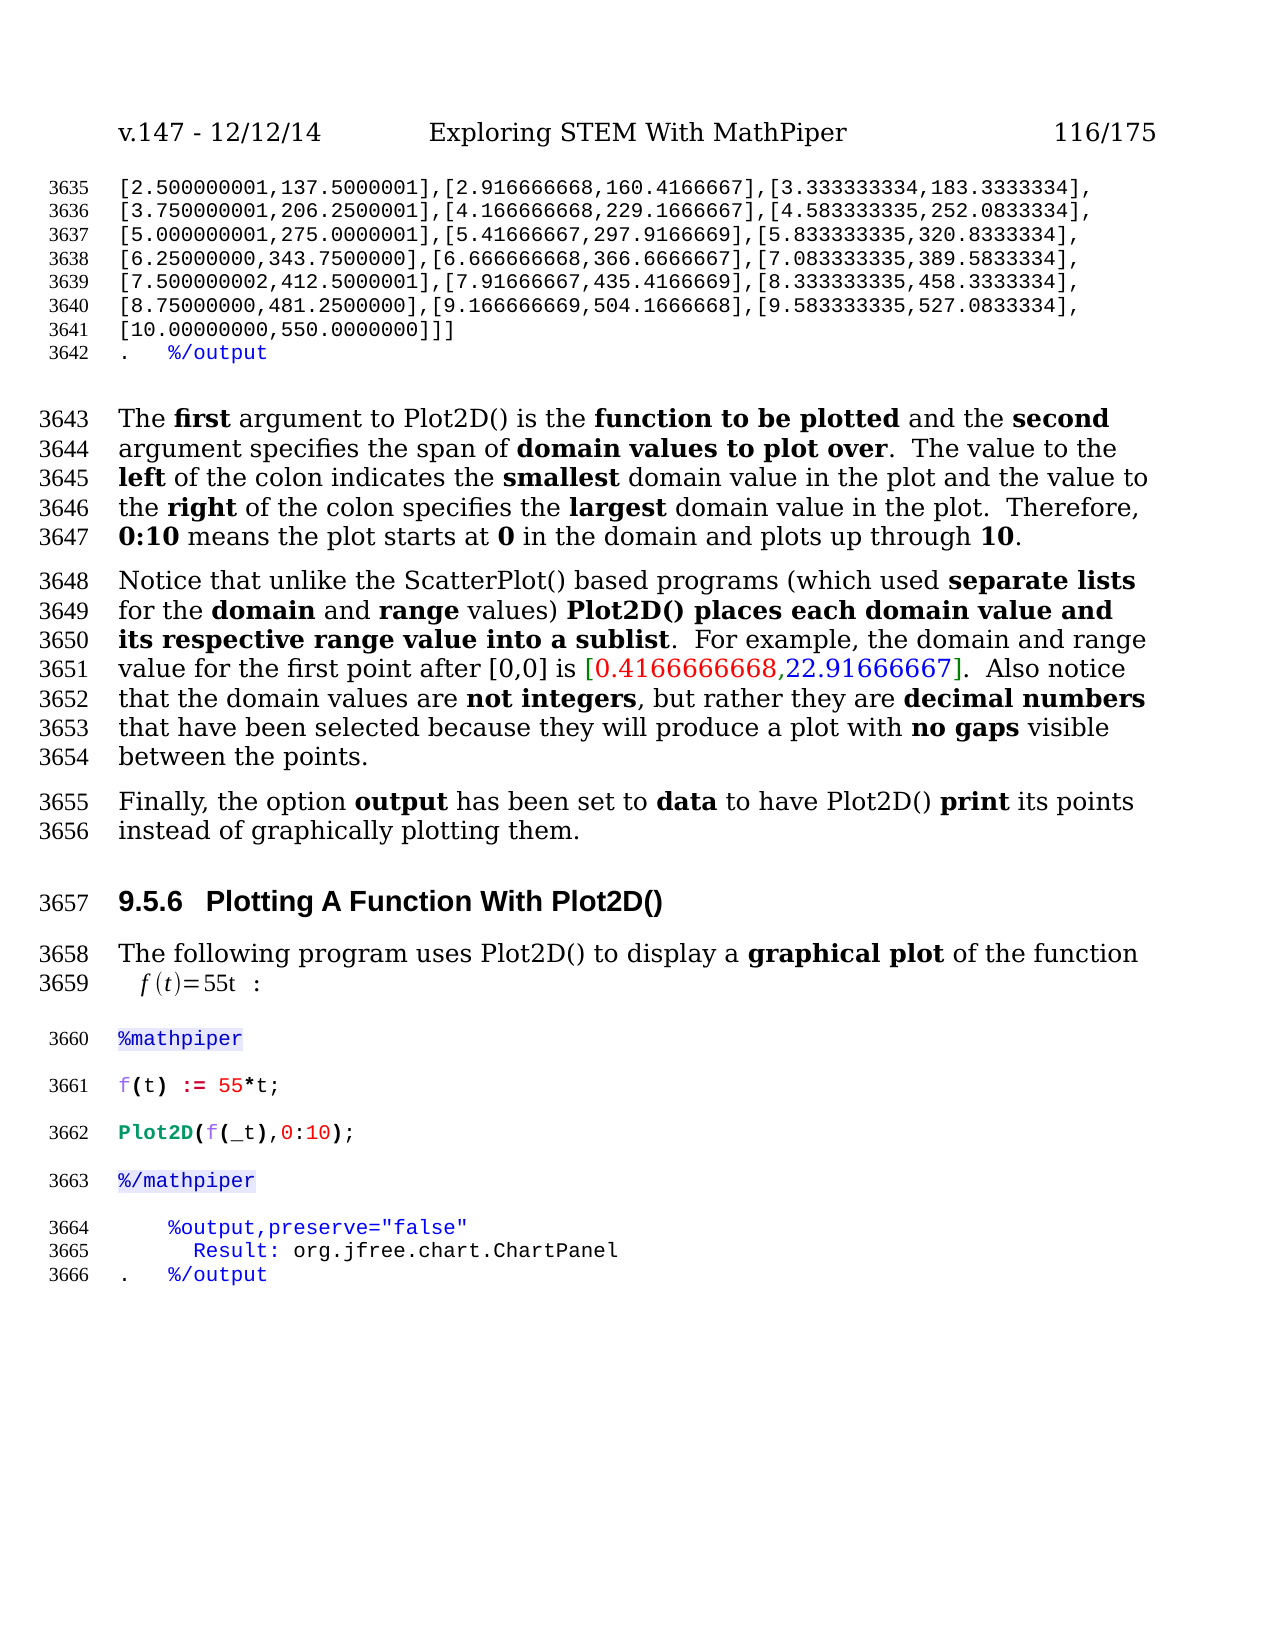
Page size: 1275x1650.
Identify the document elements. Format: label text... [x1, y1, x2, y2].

text [2.500000001,137.5000001],[2.916666668,160.4166667],[3.333333334,183.3333334],[3.750000001,206.2500001],[4.166666668,229.1666667],[4.583333335,252.0833334],[5.000000001,275.0000001],[5.41666667,297.9166669],[5.833333335,320.8333334],[6.25000000,343.7500000],[6.666666668,366.6666667],[7.083333335,389.5833334],[7.500000002,412.5000001],[7.91666667,435.4166669],[8.333333335,458.3333334],[8.75000000,481.2500000],[9.166666669,504.1666668],[9.583333335,527.0833334],[10.00000000,550.0000000]]] [118, 177, 1157, 342]
text Result: org.jfree.chart.ChartPanel [118, 1241, 1157, 1264]
text The following program uses Plot2D() to display a graphical plot of the function: [118, 938, 1157, 998]
text %mathpiper [118, 1028, 1157, 1051]
text . %/output [118, 1264, 1157, 1288]
text %output,preserve="false" [118, 1217, 1157, 1241]
text %/mathpiper [118, 1169, 1157, 1193]
subtitle Plotting A Function With Plot2D() [118, 884, 1157, 918]
text Notice that unlike the ScatterPlot() based programs (which used separate lists for the domain and range values) Plot2D() places each domain value and its respective range value into a sublist. For example, the domain and range value for the first point after [0,0] is [0.4166666668,22.91666667]. Also notice that the domain values are not integers, but rather they are decimal numbers that have been selected because they will produce a plot with no gaps visible between the points. [118, 566, 1157, 771]
text f(t) := 55*t; [118, 1075, 1157, 1099]
text Finally, the option output has been set to data to have Plot2D() print its points instead of graphically plotting them. [118, 786, 1157, 845]
text The first argument to Plot2D() is the function to be plotted and the second argument specifies the span of domain values to plot over. The value to the left of the colon indicates the smallest domain value in the plot and the value to the right of the colon specifies the largest domain value in the plot. Therefore, 0:10 means the plot starts at 0 in the domain and plots up through 10. [118, 404, 1157, 551]
text . %/output [118, 342, 1157, 366]
text Plot2D(f(_t),0:10); [118, 1122, 1157, 1146]
